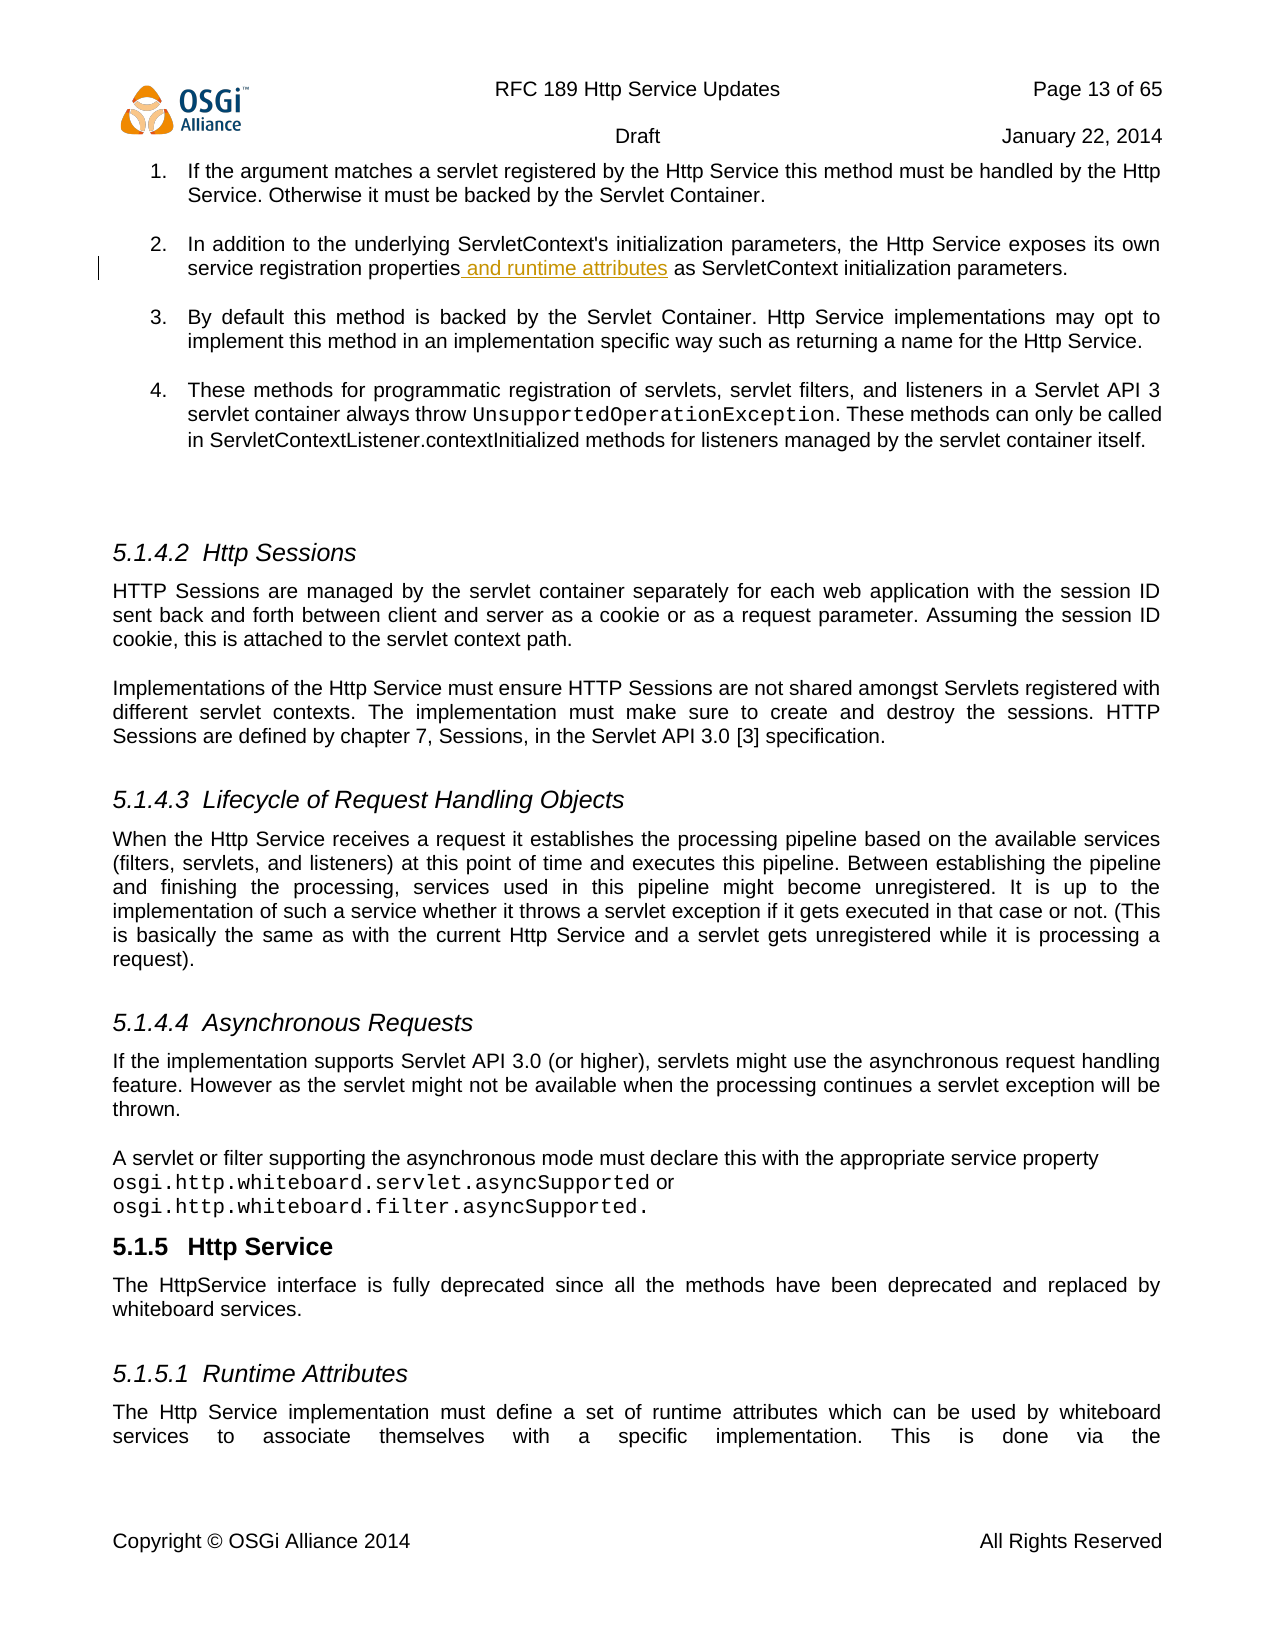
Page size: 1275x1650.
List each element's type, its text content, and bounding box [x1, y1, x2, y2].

text If the implementation supports Servlet API 3.0 (or higher), servlets might use the asynchronous request handling feature. However as the servlet might not be available when the processing continues a servlet exception will be thrown. [112, 1049, 1162, 1121]
list By default this method is backed by the Servlet Container. Http Service implementations may opt to implement this method in an implementation specific way such as returning a name for the Http Service. [150, 305, 1162, 353]
text A servlet or filter supporting the asynchronous mode must declare this with the appropriate service property osgi.http.whiteboard.servlet.asyncSupported or osgi.http.whiteboard.filter.asyncSupported. [112, 1146, 1162, 1219]
list If the argument matches a servlet registered by the Http Service this method must be handled by the Http Service. Otherwise it must be backed by the Servlet Container. [150, 159, 1162, 207]
subtitle Http Service [112, 1232, 1162, 1261]
text HTTP Sessions are managed by the servlet container separately for each web application with the session ID sent back and forth between client and server as a cookie or as a request parameter. Assuming the session ID cookie, this is attached to the servlet context path. [112, 579, 1162, 651]
list In addition to the underlying ServletContext's initialization parameters, the Http Service exposes its own service registration properties and runtime attributes as ServletContext initialization parameters. [150, 232, 1162, 280]
subtitle Asynchronous Requests [112, 1008, 1162, 1037]
subtitle Runtime Attributes [112, 1359, 1162, 1387]
picture [113, 78, 257, 142]
text Implementations of the Http Service must ensure HTTP Sessions are not shared amongst Servlets registered with different servlet contexts. The implementation must make sure to create and destroy the sessions. HTTP Sessions are defined by chapter 7, Sessions, in the Servlet API 3.0 [3]. specification. [112, 676, 1162, 748]
subtitle Http Sessions [112, 538, 1162, 567]
text When the Http Service receives a request it establishes the processing pipeline based on the available services (filters, servlets, and listeners) at this point of time and executes this pipeline. Between establishing the pipeline and finishing the processing, services used in this pipeline might become unregistered. It is up to the implementation of such a service whether it throws a servlet exception if it gets executed in that case or not. (This is basically the same as with the current Http Service and a servlet gets unregistered while it is processing a request). [112, 827, 1162, 970]
subtitle Lifecycle of Request Handling Objects [112, 785, 1162, 814]
text The HttpService interface is fully deprecated since all the methods have been deprecated and replaced by whiteboard services. [112, 1273, 1162, 1321]
list These methods for programmatic registration of servlets, servlet filters, and listeners in a Servlet API 3 servlet container always throw UnsupportedOperationException. These methods can only be called in ServletContextListener.contextInitialized methods for listeners managed by the servlet container itself. [150, 378, 1162, 451]
text The Http Service implementation must define a set of runtime attributes which can be used by whiteboard services to associate themselves with a specific implementation. This is done via the [112, 1400, 1162, 1448]
